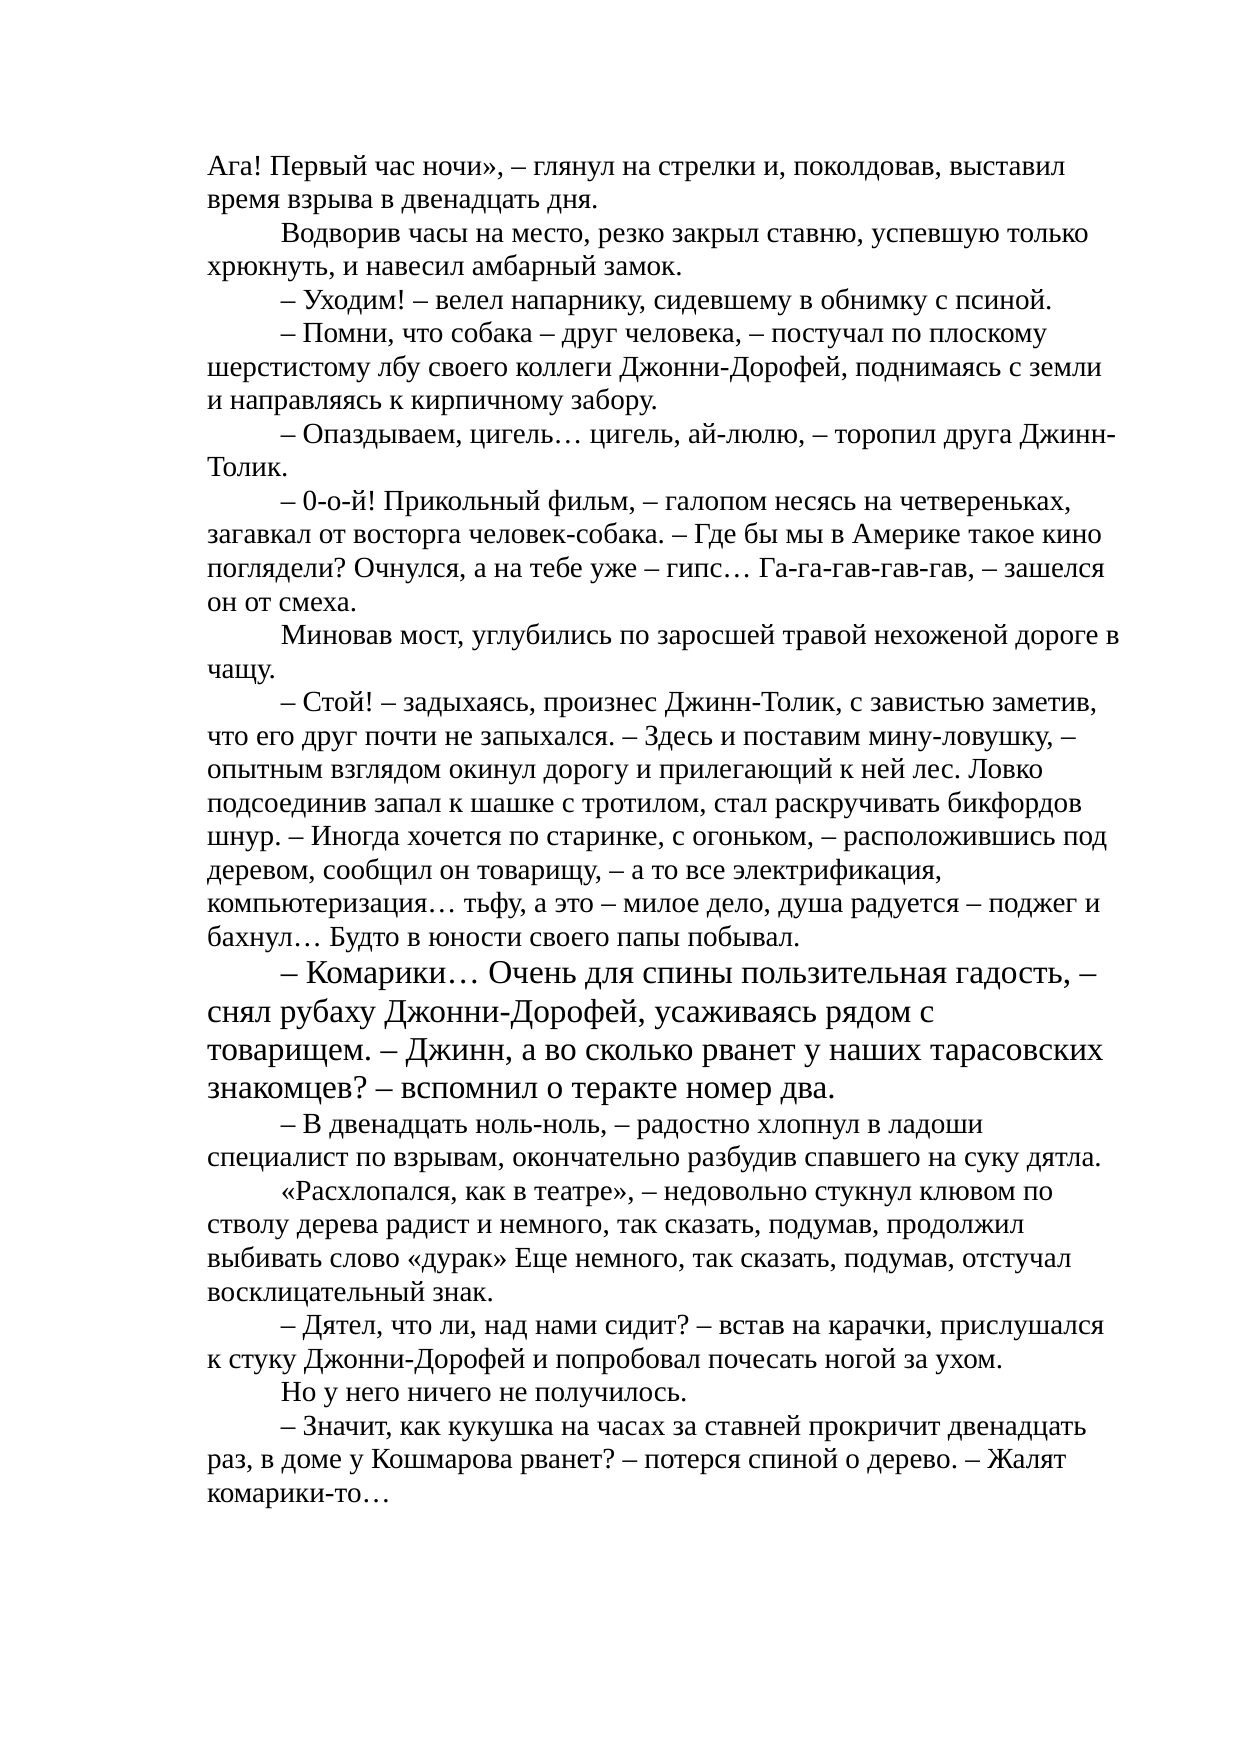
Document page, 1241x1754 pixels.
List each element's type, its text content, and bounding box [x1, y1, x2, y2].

text – 0-о-й! Прикольный фильм, – галопом несясь на четвереньках, загавкал от восторга человек-собака. – Где бы мы в Америке такое кино поглядели? Очнулся, а на тебе уже – гипс… Га-га-гав-гав-гав, – зашелся он от смеха. [207, 483, 1122, 617]
text Ага! Первый час ночи», – глянул на стрелки и, поколдовав, выставил время взрыва в двенадцать дня. [207, 148, 1122, 215]
text – Уходим! – велел напарнику, сидевшему в обнимку с псиной. [207, 282, 1122, 315]
text – Значит, как кукушка на часах за ставней прокричит двенадцать раз, в доме у Кошмарова рванет? – потерся спиной о дерево. – Жалят комарики-то… [207, 1408, 1122, 1508]
text – Опаздываем, цигель… цигель, ай-люлю, – торопил друга Джинн-Толик. [207, 416, 1122, 483]
text Но у него ничего не получилось. [207, 1374, 1122, 1408]
text – Помни, что собака – друг человека, – постучал по плоскому шерстистому лбу своего коллеги Джонни-Дорофей, поднимаясь с земли и направляясь к кирпичному забору. [207, 315, 1122, 416]
text – В двенадцать ноль-ноль, – радостно хлопнул в ладоши специалист по взрывам, окончательно разбудив спавшего на суку дятла. [207, 1106, 1122, 1173]
text – Стой! – задыхаясь, произнес Джинн-Толик, с завистью заметив, что его друг почти не запыхался. – Здесь и поставим мину-ловушку, – опытным взглядом окинул дорогу и прилегающий к ней лес. Ловко подсоединив запал к шашке с тротилом, стал раскручивать бикфордов шнур. – Иногда хочется по старинке, с огоньком, – расположившись под деревом, сообщил он товарищу, – а то все электрификация, компьютеризация… тьфу, а это – милое дело, душа радуется – поджег и бахнул… Будто в юности своего папы побывал. [207, 684, 1122, 953]
text Миновав мост, углубились по заросшей травой нехоженой дороге в чащу. [207, 617, 1122, 684]
text «Расхлопался, как в театре», – недовольно стукнул клювом по стволу дерева радист и немного, так сказать, подумав, продолжил выбивать слово «дурак» Еще немного, так сказать, подумав, отстучал восклицательный знак. [207, 1173, 1122, 1307]
text Водворив часы на место, резко закрыл ставню, успевшую только хрюкнуть, и навесил амбарный замок. [207, 215, 1122, 282]
text – Дятел, что ли, над нами сидит? – встав на карачки, прислушался к стуку Джонни-Дорофей и попробовал почесать ногой за ухом. [207, 1307, 1122, 1374]
text – Комарики… Очень для спины пользительная гадость, – снял рубаху Джонни-Дорофей, усаживаясь рядом с товарищем. – Джинн, а во сколько рванет у наших тарасовских знакомцев? – вспомнил о теракте номер два. [207, 953, 1122, 1106]
